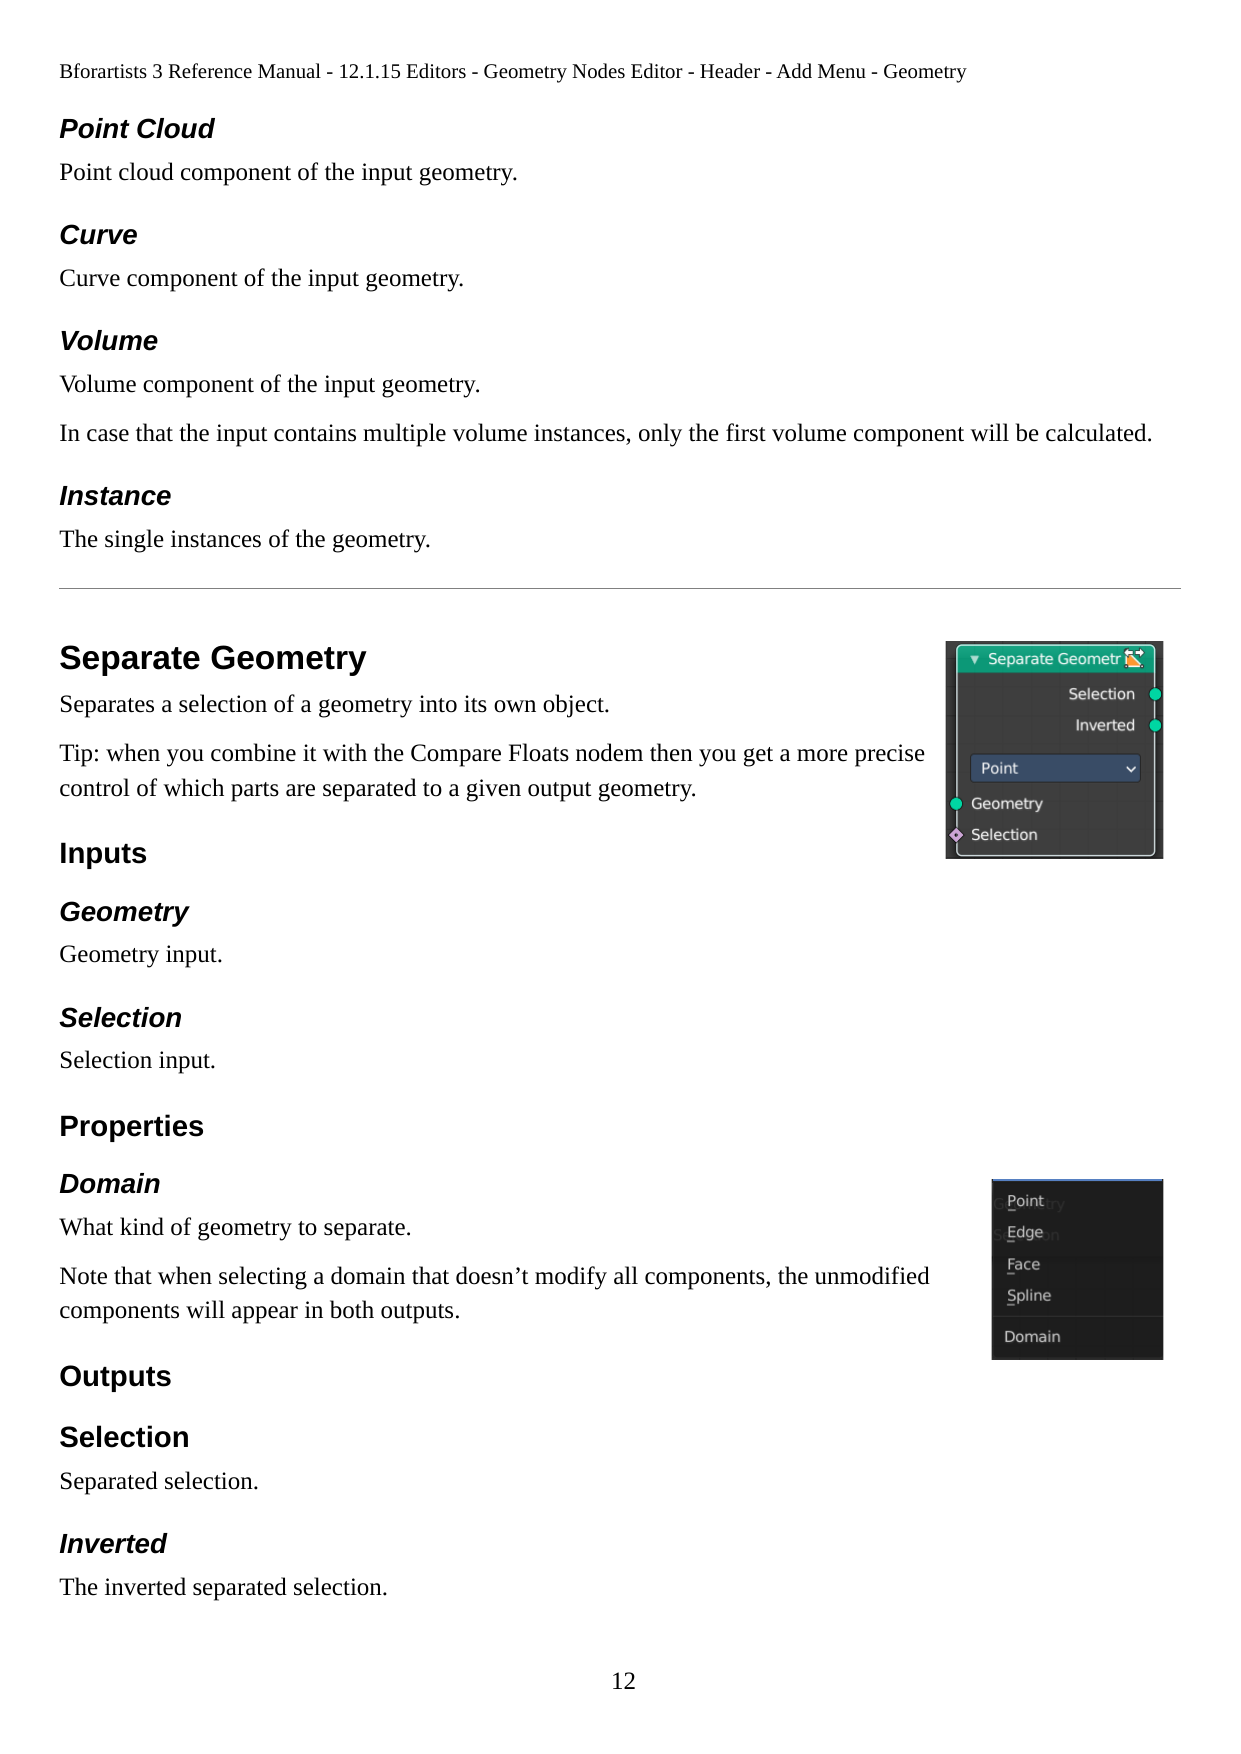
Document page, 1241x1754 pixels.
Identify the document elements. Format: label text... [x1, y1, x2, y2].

subtitle Point Cloud [59, 113, 1181, 144]
text Note that when selecting a domain that doesn’t modify all components, the unmodified components will appear in both outputs. [59, 1261, 991, 1324]
text What kind of geometry to separate. [59, 1212, 991, 1241]
subtitle Curve [59, 218, 1181, 250]
text The single instances of the geometry. [59, 524, 1181, 553]
subtitle Selection [59, 1001, 1181, 1033]
subtitle Separate Geometry [59, 638, 1181, 677]
text Selection input. [59, 1045, 1181, 1074]
subtitle Volume [59, 324, 1181, 356]
text Point cloud component of the input geometry. [59, 157, 1181, 186]
subtitle Inputs [59, 836, 1181, 870]
text Curve component of the input geometry. [59, 263, 1181, 292]
text In case that the input contains multiple volume instances, only the first volume component will be calculated. [59, 418, 1181, 447]
text Geometry input. [59, 939, 1181, 968]
text Separates a selection of a geometry into its own object. [59, 689, 945, 718]
subtitle Domain [59, 1168, 1181, 1199]
picture [991, 1179, 1164, 1360]
subtitle Properties [59, 1109, 1181, 1143]
text The inverted separated selection. [59, 1572, 1181, 1601]
text Volume component of the input geometry. [59, 369, 1181, 398]
subtitle Geometry [59, 895, 1181, 927]
subtitle Selection [59, 1420, 1181, 1454]
picture [945, 641, 1164, 859]
text Tip: when you combine it with the Compare Floats nodem then you get a more precise control of which parts are separated to a given output geometry. [59, 738, 945, 801]
text Separated selection. [59, 1466, 1181, 1495]
subtitle Instance [59, 479, 1181, 511]
subtitle Inverted [59, 1528, 1181, 1560]
subtitle Outputs [59, 1359, 1181, 1393]
